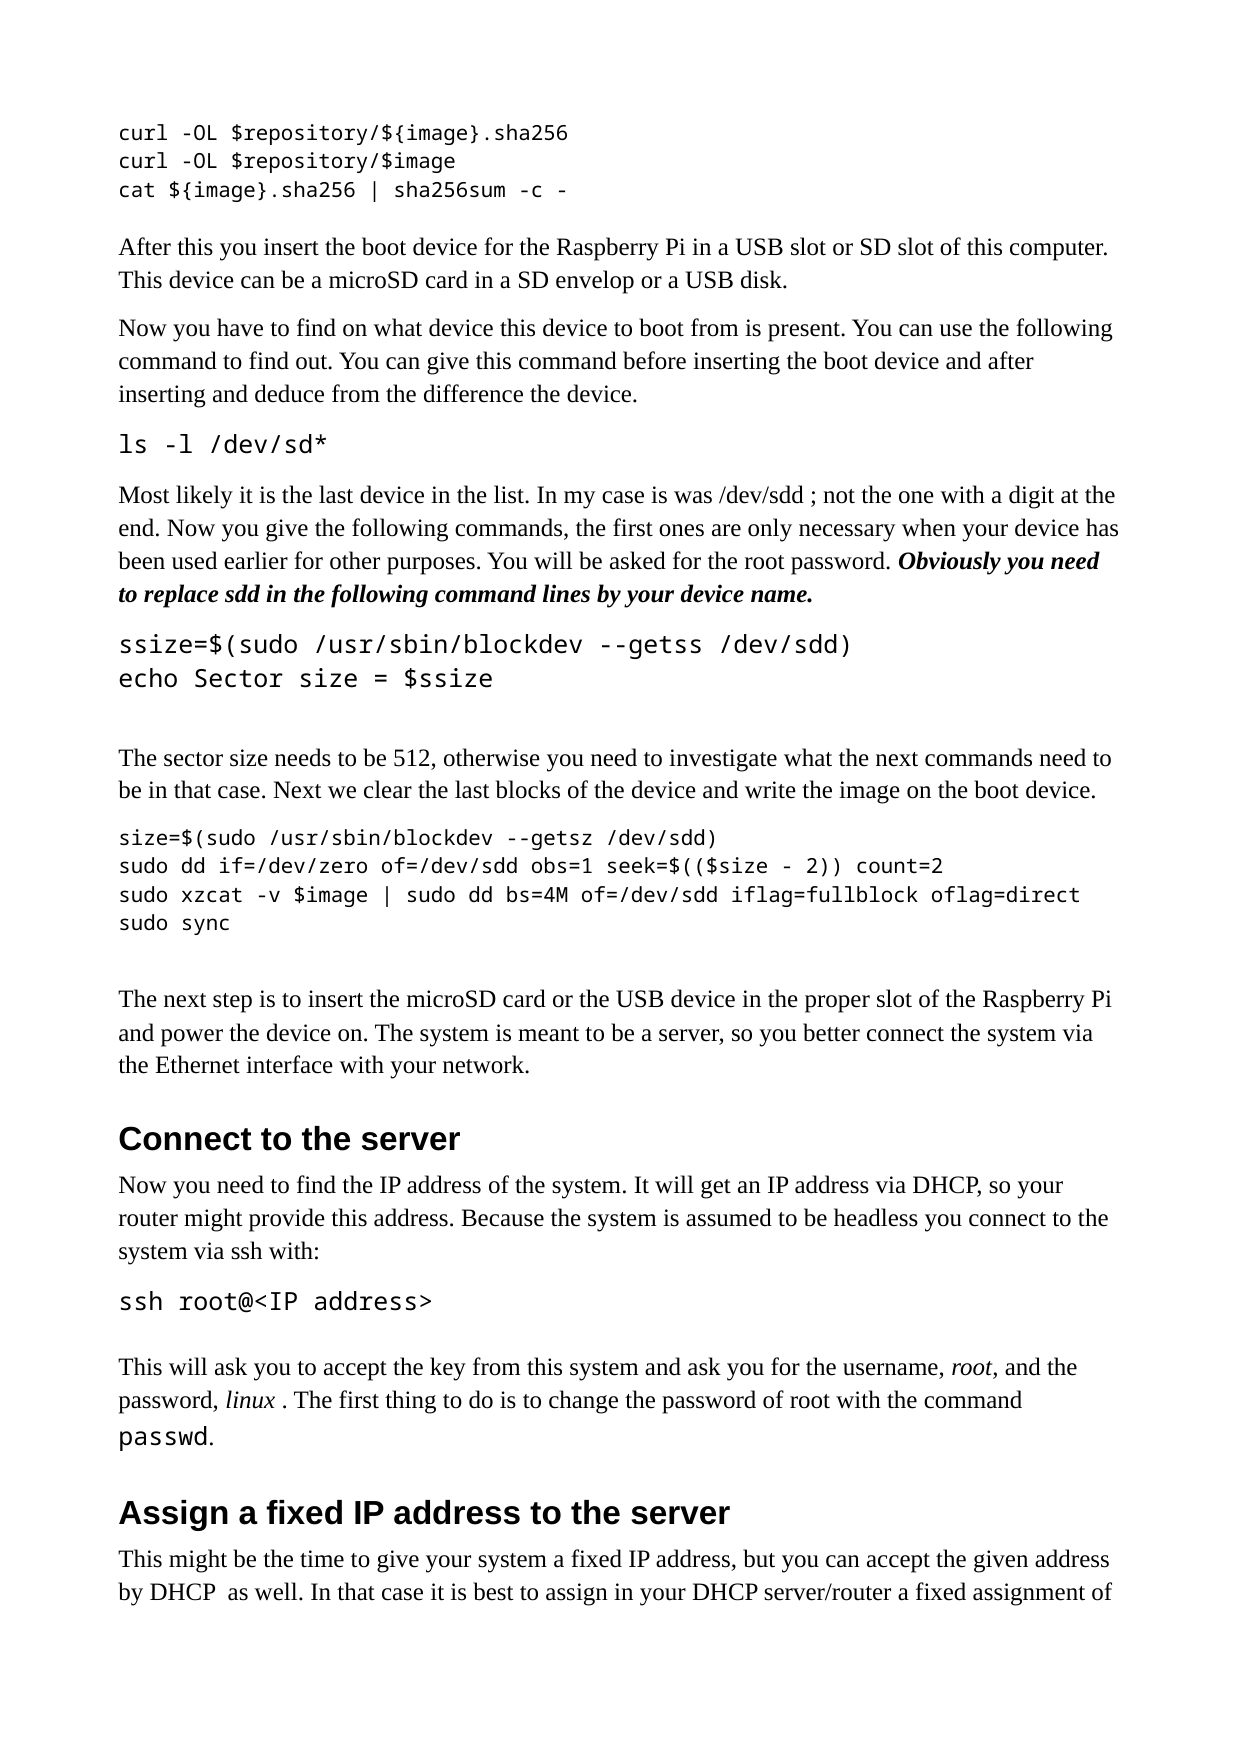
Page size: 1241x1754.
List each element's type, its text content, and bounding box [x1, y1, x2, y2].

text After this you insert the boot device for the Raspberry Pi in a USB slot or SD slot of this computer. This device can be a microSD card in a SD envelop or a USB disk. [118, 232, 1122, 294]
text sudo xzcat -v $image | sudo dd bs=4M of=/dev/sdd iflag=fullblock oflag=direct [118, 880, 1122, 908]
text This might be the time to give your system a fixed IP address, but you can accept the given address by DHCP as well. In that case it is best to assign in your DHCP server/router a fixed assignment of [118, 1544, 1122, 1606]
text ls -l /dev/sd* [118, 426, 1122, 461]
text sudo sync [118, 908, 1122, 937]
text ssh root@<IP address> [118, 1284, 1122, 1318]
text Most likely it is the last device in the list. In my case is was /dev/sdd ; not the one with a digit at the end. Now you give the following commands, the first ones are only necessary when your device has been used earlier for other purposes. You will be asked for the root password. Obviously you need to replace sdd in the following command lines by your device name. [118, 480, 1122, 608]
text curl -OL $repository/$image [118, 147, 1122, 175]
text cat ${image}.sha256 | sha256sum -c - [118, 175, 1122, 203]
text ssize=$(sudo /usr/sbin/blockdev --getss /dev/sdd) [118, 627, 1122, 661]
text curl -OL $repository/${image}.sha256 [118, 118, 1122, 147]
text The sector size needs to be 512, otherwise you need to investigate what the next commands need to be in that case. Next we clear the last blocks of the device and write the image on the boot device. [118, 743, 1122, 804]
text Now you have to find on what device this device to boot from is present. You can use the following command to find out. You can give this command before inserting the boot device and after inserting and deduce from the difference the device. [118, 313, 1122, 408]
text echo Sector size = $ssize [118, 661, 1122, 695]
text The next step is to insert the microSD card or the USB device in the proper slot of the Raspberry Pi and power the device on. The system is meant to be a server, so you better connect the system via the Ethernet interface with your network. [118, 984, 1122, 1079]
subtitle Assign a fixed IP address to the server [118, 1493, 1122, 1532]
text This will ask you to accept the key from this system and ask you for the username, root, and the password, linux . The first thing to do is to change the password of root with the command passwd. [118, 1352, 1122, 1453]
text size=$(sudo /usr/sbin/blockdev --getsz /dev/sdd) [118, 823, 1122, 852]
text sudo dd if=/dev/zero of=/dev/sdd obs=1 seek=$(($size - 2)) count=2 [118, 852, 1122, 880]
subtitle Connect to the server [118, 1119, 1122, 1157]
text Now you need to find the IP address of the system. It will get an IP address via DHCP, so your router might provide this address. Because the system is assumed to be headless you connect to the system via ssh with: [118, 1170, 1122, 1265]
